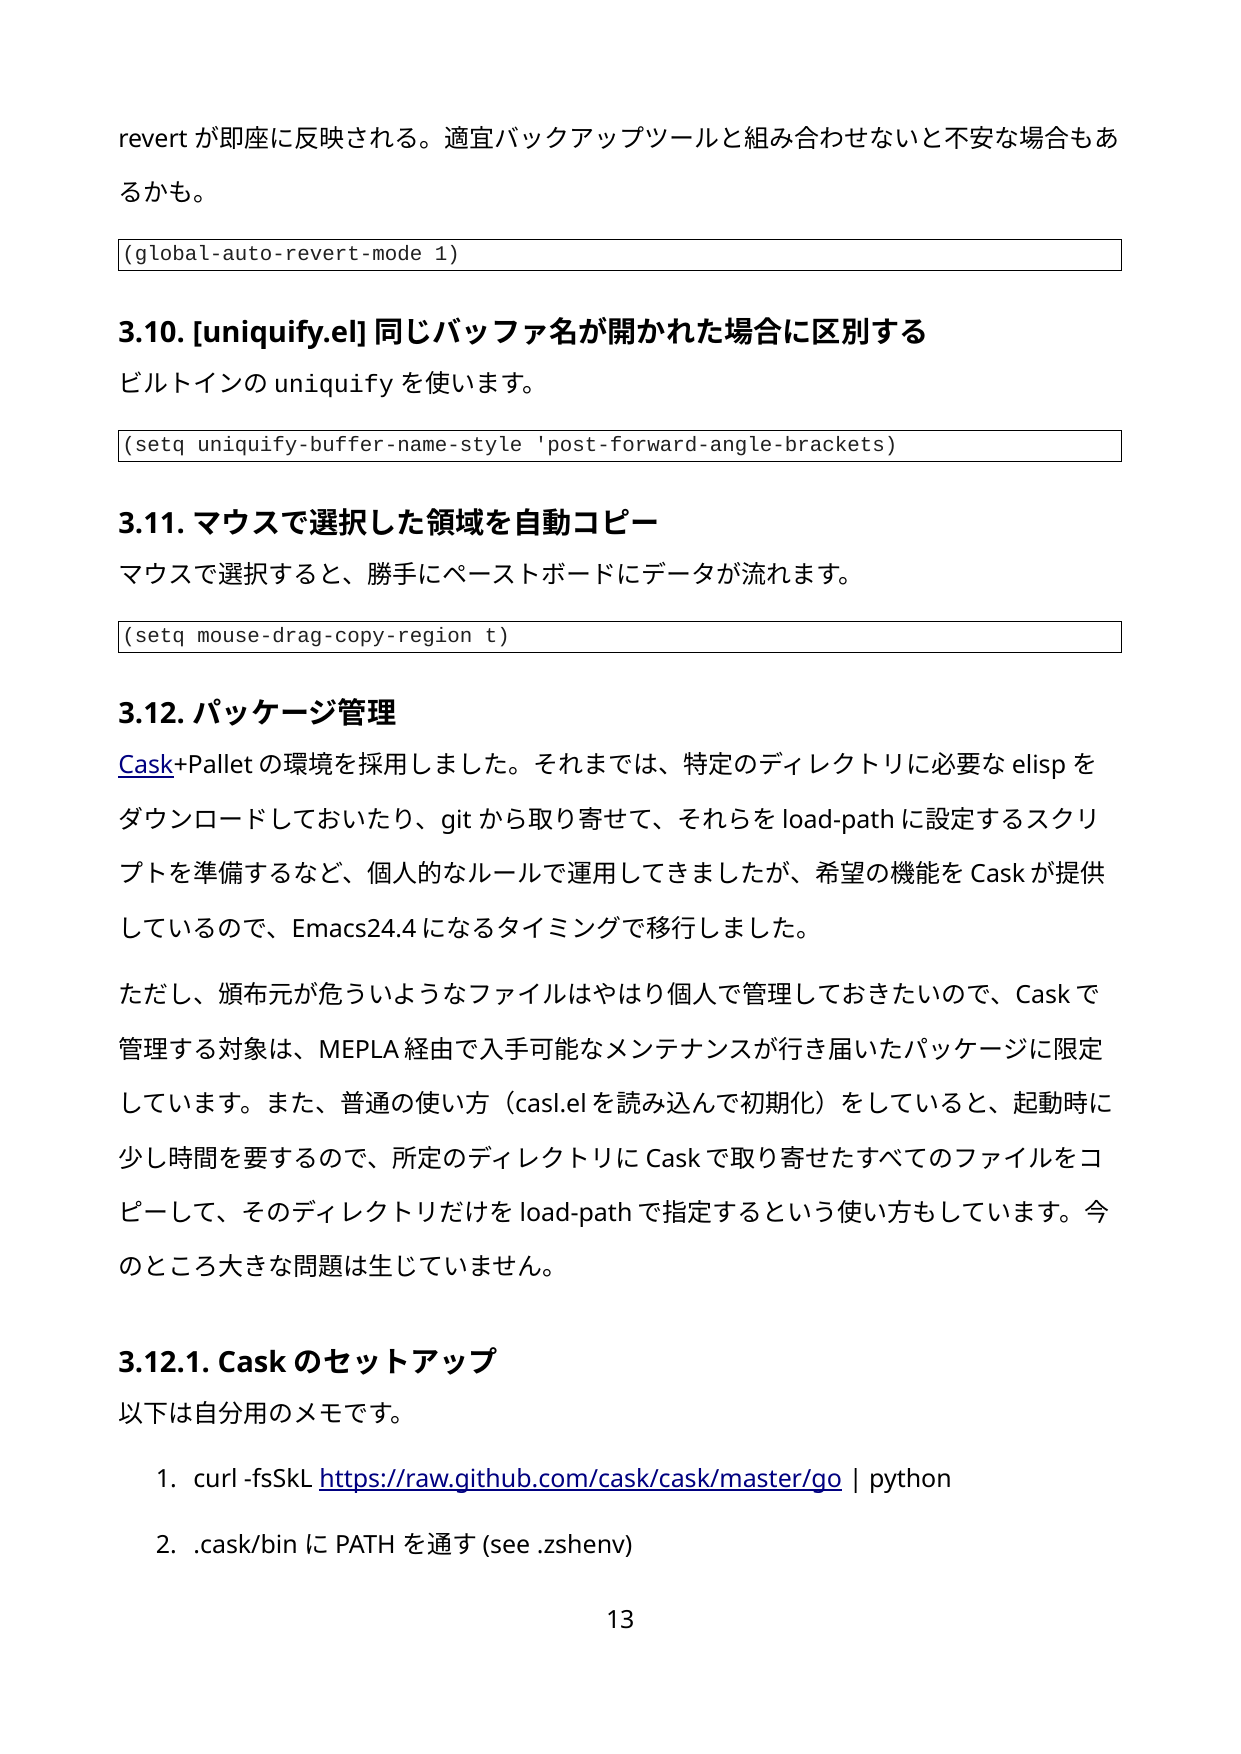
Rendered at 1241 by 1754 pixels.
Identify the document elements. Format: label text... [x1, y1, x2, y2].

text (global-auto-revert-mode 1) [119, 240, 1121, 270]
list .cask/bin に PATH を通す (see .zshenv) [156, 1524, 1122, 1560]
text revert が即座に反映される。適宜バックアップツールと組み合わせないと不安な場合もあるかも。 [118, 118, 1122, 209]
subtitle パッケージ管理 [118, 690, 1122, 732]
text ただし、頒布元が危ういようなファイルはやはり個人で管理しておきたいので、Caskで管理する対象は、MEPLA経由で入手可能なメンテナンスが行き届いたパッケージに限定しています。また、普通の使い方（casl.elを読み込んで初期化）をしていると、起動時に少し時間を要するので、所定のディレクトリにCaskで取り寄せたすべてのファイルをコピーして、そのディレクトリだけをload-pathで指定するという使い方もしています。今のところ大きな問題は生じていません。 [118, 975, 1122, 1283]
text (setq uniquify-buffer-name-style 'post-forward-angle-brackets) [119, 431, 1121, 461]
text マウスで選択すると、勝手にペーストボードにデータが流れます。 [118, 554, 1122, 591]
list curl -fsSkL https://raw.github.com/cask/cask/master/go | python [156, 1461, 1122, 1494]
text (setq mouse-drag-copy-region t) [119, 622, 1121, 652]
subtitle [uniquify.el] 同じバッファ名が開かれた場合に区別する [118, 308, 1122, 351]
text Cask+Palletの環境を採用しました。それまでは、特定のディレクトリに必要な elisp をダウンロードしておいたり、git から取り寄せて、それらをload-pathに設定するスクリプトを準備するなど、個人的なルールで運用してきましたが、希望の機能をCaskが提供しているので、Emacs24.4になるタイミングで移行しました。 [118, 745, 1122, 944]
text ビルトインの uniquify を使います。 [118, 363, 1122, 400]
subtitle マウスで選択した領域を自動コピー [118, 499, 1122, 542]
text 以下は自分用のメモです。 [118, 1394, 1122, 1430]
subtitle Cask のセットアップ [118, 1339, 1122, 1381]
